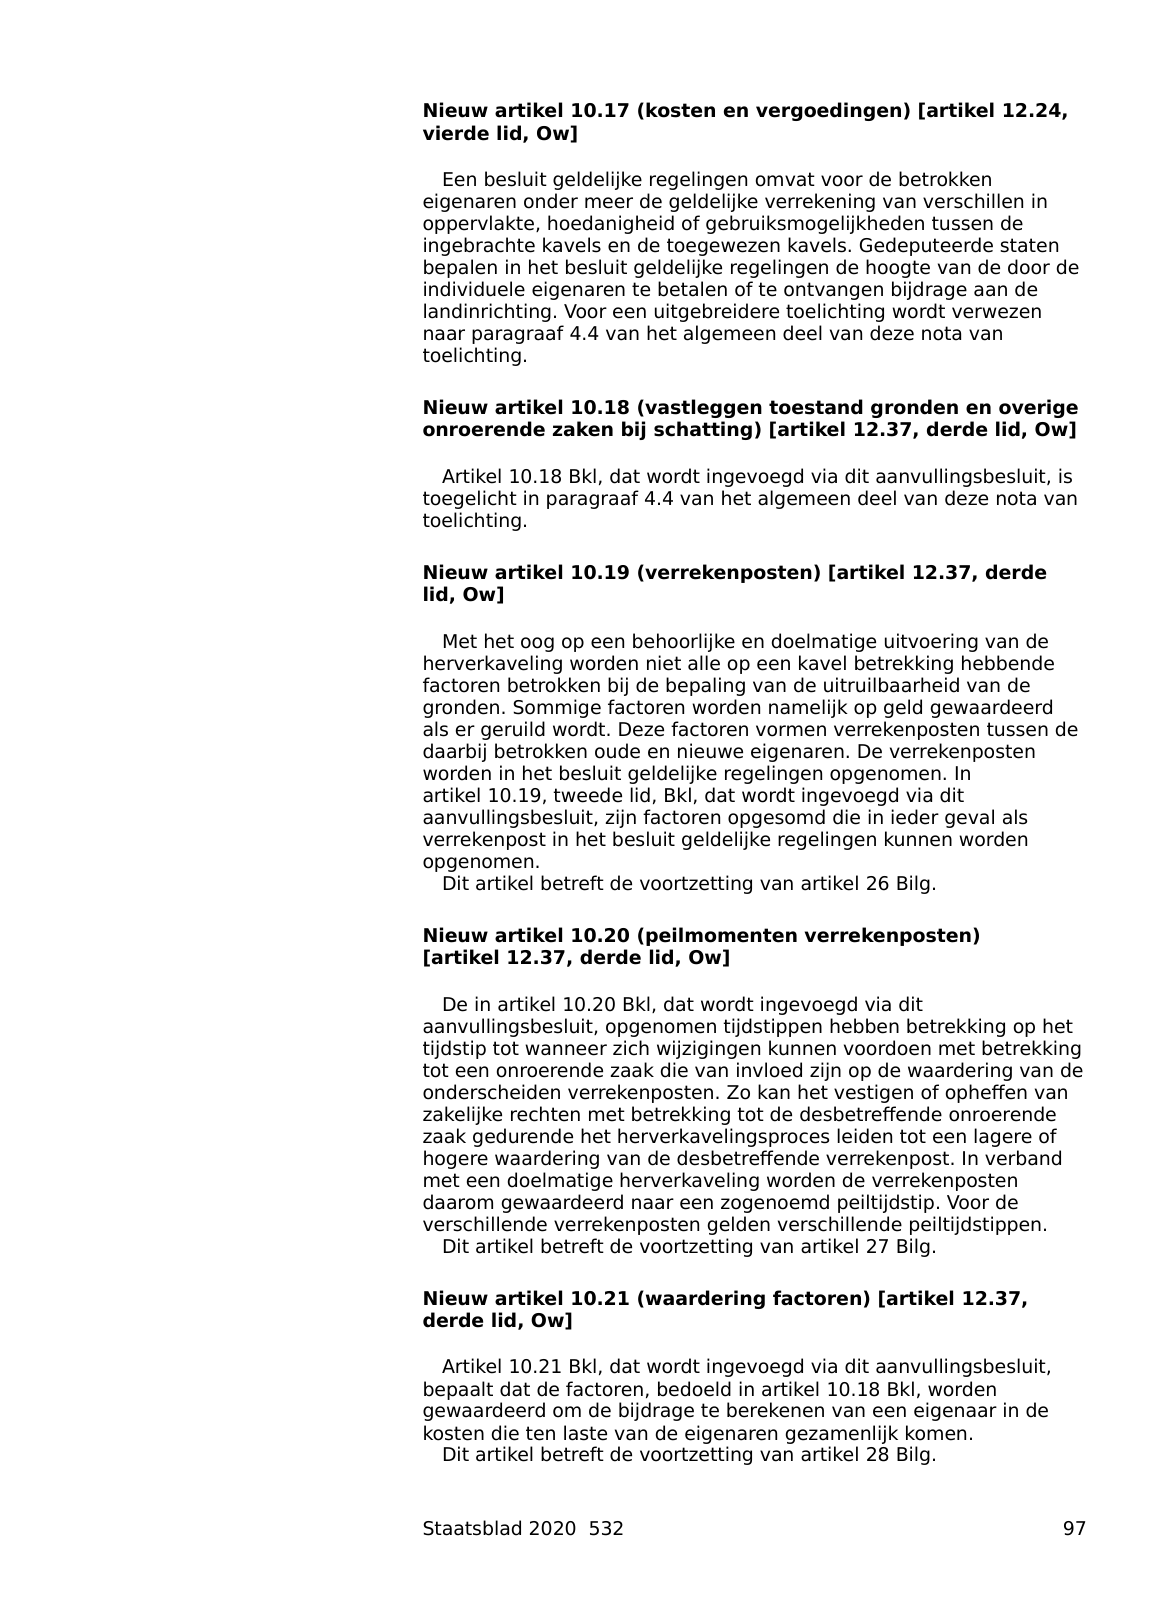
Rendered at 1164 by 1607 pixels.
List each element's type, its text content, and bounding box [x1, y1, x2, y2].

text Dit artikel betreft de voortzetting van artikel 28 Bilg. [422, 1444, 1087, 1466]
subtitle Nieuw artikel 10.21 (waardering factoren) [artikel 12.37, derde lid, Ow] [422, 1287, 1087, 1331]
text Artikel 10.18 Bkl, dat wordt ingevoegd via dit aanvullingsbesluit, is toegelicht in paragraaf 4.4 van het algemeen deel van deze nota van toelichting. [422, 466, 1087, 532]
text Artikel 10.21 Bkl, dat wordt ingevoegd via dit aanvullingsbesluit, bepaalt dat de factoren, bedoeld in artikel 10.18 Bkl, worden gewaardeerd om de bijdrage te berekenen van een eigenaar in de kosten die ten laste van de eigenaren gezamenlijk komen. [422, 1356, 1087, 1444]
text De in artikel 10.20 Bkl, dat wordt ingevoegd via dit aanvullingsbesluit, opgenomen tijdstippen hebben betrekking op het tijdstip tot wanneer zich wijzigingen kunnen voordoen met betrekking tot een onroerende zaak die van invloed zijn op de waardering van de onderscheiden verrekenposten. Zo kan het vestigen of opheffen van zakelijke rechten met betrekking tot de desbetreffende onroerende zaak gedurende het herverkavelingsproces leiden tot een lagere of hogere waardering van de desbetreffende verrekenpost. In verband met een doelmatige herverkaveling worden de verrekenposten daarom gewaardeerd naar een zogenoemd peiltijdstip. Voor de verschillende verrekenposten gelden verschillende peiltijdstippen. [422, 994, 1087, 1236]
subtitle Nieuw artikel 10.19 (verrekenposten) [artikel 12.37, derde lid, Ow] [422, 562, 1087, 606]
subtitle Nieuw artikel 10.20 (peilmomenten verrekenposten) [artikel 12.37, derde lid, Ow] [422, 925, 1087, 969]
text Met het oog op een behoorlijke en doelmatige uitvoering van de herverkaveling worden niet alle op een kavel betrekking hebbende factoren betrokken bij de bepaling van de uitruilbaarheid van de gronden. Sommige factoren worden namelijk op geld gewaardeerd als er geruild wordt. Deze factoren vormen verrekenposten tussen de daarbij betrokken oude en nieuwe eigenaren. De verrekenposten worden in het besluit geldelijke regelingen opgenomen. In artikel 10.19, tweede lid, Bkl, dat wordt ingevoegd via dit aanvullingsbesluit, zijn factoren opgesomd die in ieder geval als verrekenpost in het besluit geldelijke regelingen kunnen worden opgenomen. [422, 631, 1087, 873]
text Een besluit geldelijke regelingen omvat voor de betrokken eigenaren onder meer de geldelijke verrekening van verschillen in oppervlakte, hoedanigheid of gebruiksmogelijkheden tussen de ingebrachte kavels en de toegewezen kavels. Gedeputeerde staten bepalen in het besluit geldelijke regelingen de hoogte van de door de individuele eigenaren te betalen of te ontvangen bijdrage aan de landinrichting. Voor een uitgebreidere toelichting wordt verwezen naar paragraaf 4.4 van het algemeen deel van deze nota van toelichting. [422, 169, 1087, 367]
subtitle Nieuw artikel 10.17 (kosten en vergoedingen) [artikel 12.24, vierde lid, Ow] [422, 100, 1087, 144]
text Dit artikel betreft de voortzetting van artikel 27 Bilg. [422, 1236, 1087, 1257]
text Dit artikel betreft de voortzetting van artikel 26 Bilg. [422, 873, 1087, 895]
subtitle Nieuw artikel 10.18 (vastleggen toestand gronden en overige onroerende zaken bij schatting) [artikel 12.37, derde lid, Ow] [422, 397, 1087, 441]
